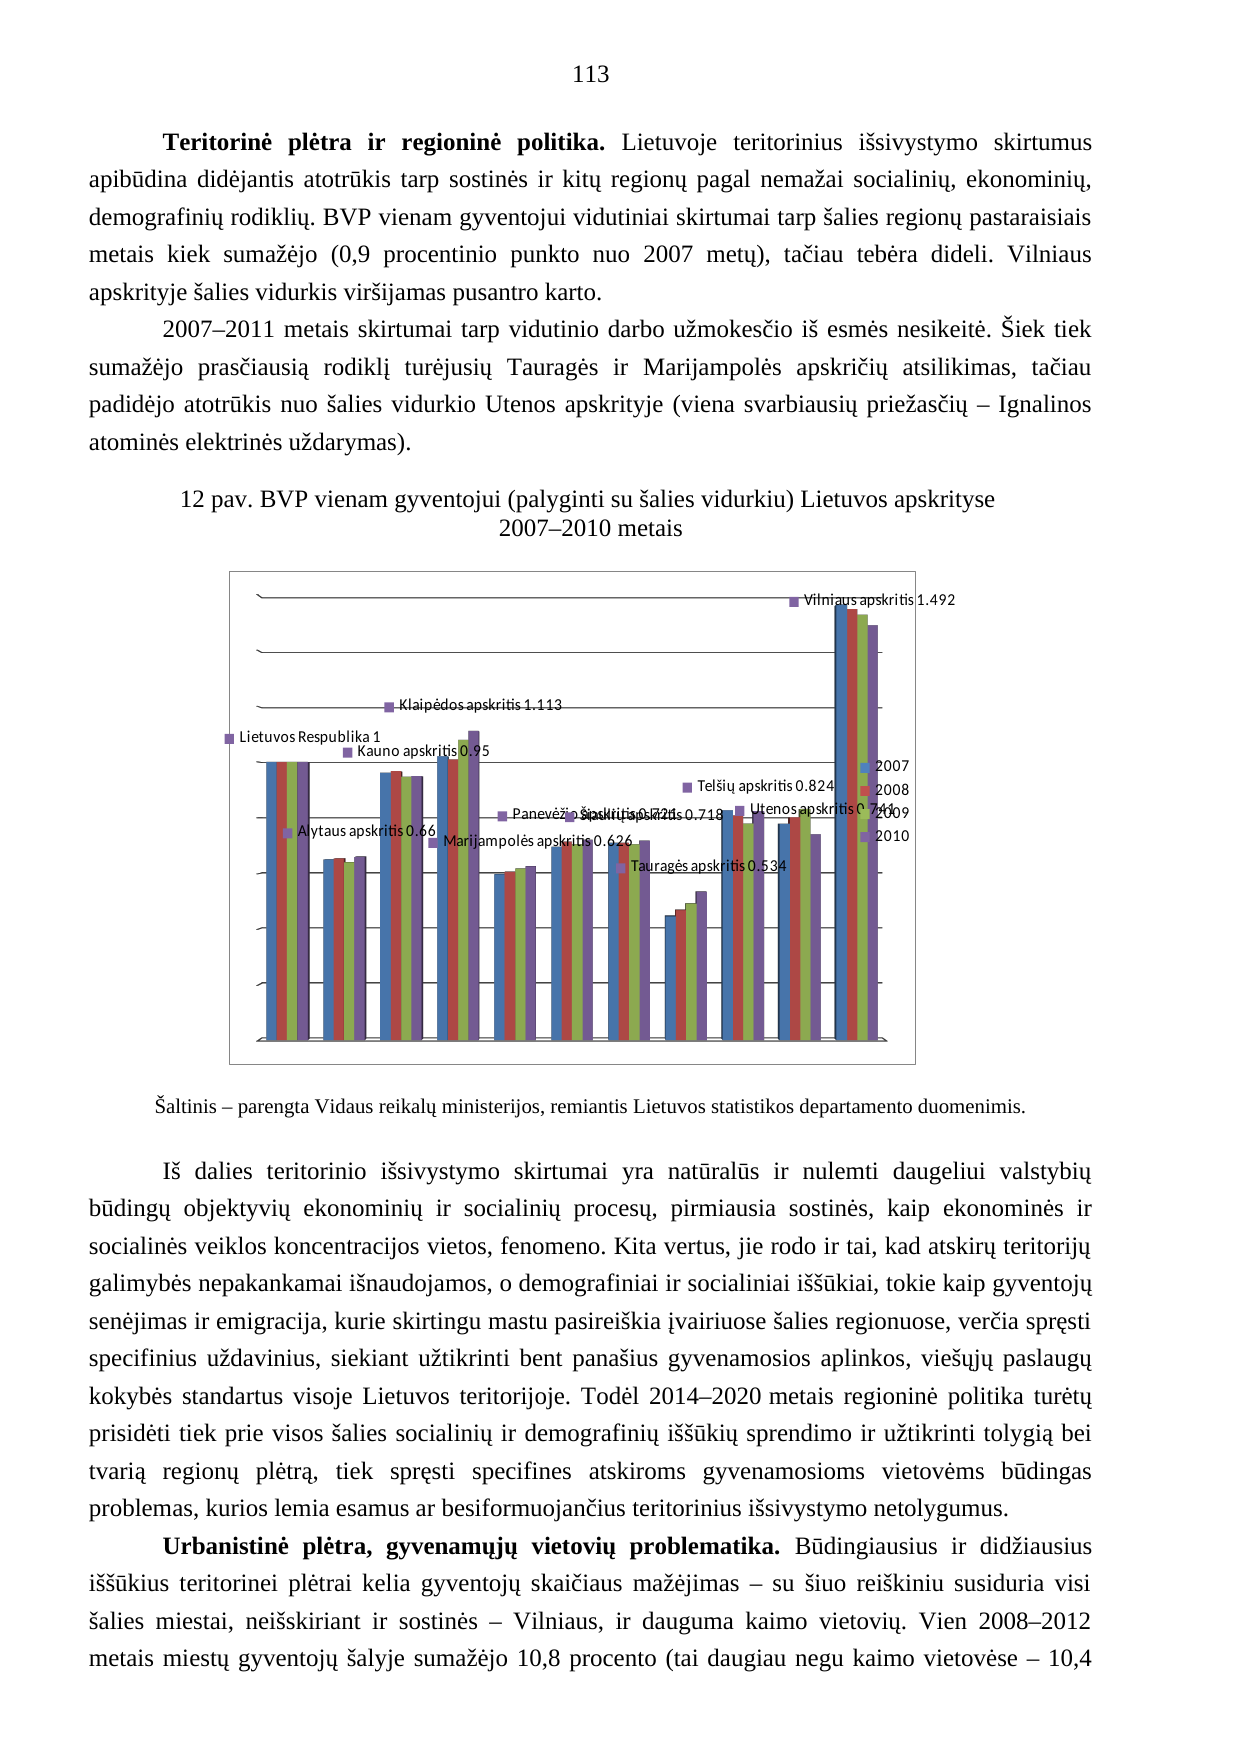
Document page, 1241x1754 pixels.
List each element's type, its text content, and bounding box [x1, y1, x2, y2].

text Urbanistinė plėtra, gyvenamųjų vietovių problematika. Būdingiausius ir didžiausius iššūkius teritorinei plėtrai kelia gyventojų skaičiaus mažėjimas – su šiuo reiškiniu susiduria visi šalies miestai, neišskiriant ir sostinės – Vilniaus, ir dauguma kaimo vietovių. Vien 2008–2012 metais miestų gyventojų šalyje sumažėjo 10,8 procento (tai daugiau negu kaimo vietovėse – 10,4 [89, 1522, 1092, 1672]
text Teritorinė plėtra ir regioninė politika. Lietuvoje teritorinius išsivystymo skirtumus apibūdina didėjantis atotrūkis tarp sostinės ir kitų regionų pagal nemažai socialinių, ekonominių, demografinių rodiklių. BVP vienam gyventojui vidutiniai skirtumai tarp šalies regionų pastaraisiais metais kiek sumažėjo (0,9 procentinio punkto nuo 2007 metų), tačiau tebėra dideli. Vilniaus apskrityje šalies vidurkis viršijamas pusantro karto. [89, 118, 1092, 306]
text 12 pav. BVP vienam gyventojui (palyginti su šalies vidurkiu) Lietuvos apskrityse 2007–2010 metais [89, 484, 1092, 542]
text Šaltinis – parengta Vidaus reikalų ministerijos, remiantis Lietuvos statistikos departamento duomenimis. [89, 1094, 1092, 1118]
text Iš dalies teritorinio išsivystymo skirtumai yra natūralūs ir nulemti daugeliui valstybių būdingų objektyvių ekonominių ir socialinių procesų, pirmiausia sostinės, kaip ekonominės ir socialinės veiklos koncentracijos vietos, fenomeno. Kita vertus, jie rodo ir tai, kad atskirų teritorijų galimybės nepakankamai išnaudojamos, o demografiniai ir socialiniai iššūkiai, tokie kaip gyventojų senėjimas ir emigracija, kurie skirtingu mastu pasireiškia įvairiuose šalies regionuose, verčia spręsti specifinius uždavinius, siekiant užtikrinti bent panašius gyvenamosios aplinkos, viešųjų paslaugų kokybės standartus visoje Lietuvos teritorijoje. Todėl 2014–2020 metais regioninė politika turėtų prisidėti tiek prie visos šalies socialinių ir demografinių iššūkių sprendimo ir užtikrinti tolygią bei tvarią regionų plėtrą, tiek spręsti specifines atskiroms gyvenamosioms vietovėms būdingas problemas, kurios lemia esamus ar besiformuojančius teritorinius išsivystymo netolygumus. [89, 1147, 1092, 1522]
text 2007–2011 metais skirtumai tarp vidutinio darbo užmokesčio iš esmės nesikeitė. Šiek tiek sumažėjo prasčiausią rodiklį turėjusių Tauragės ir Marijampolės apskričių atsilikimas, tačiau padidėjo atotrūkis nuo šalies vidurkio Utenos apskrityje (viena svarbiausių priežasčių – Ignalinos atominės elektrinės uždarymas). [89, 306, 1092, 456]
